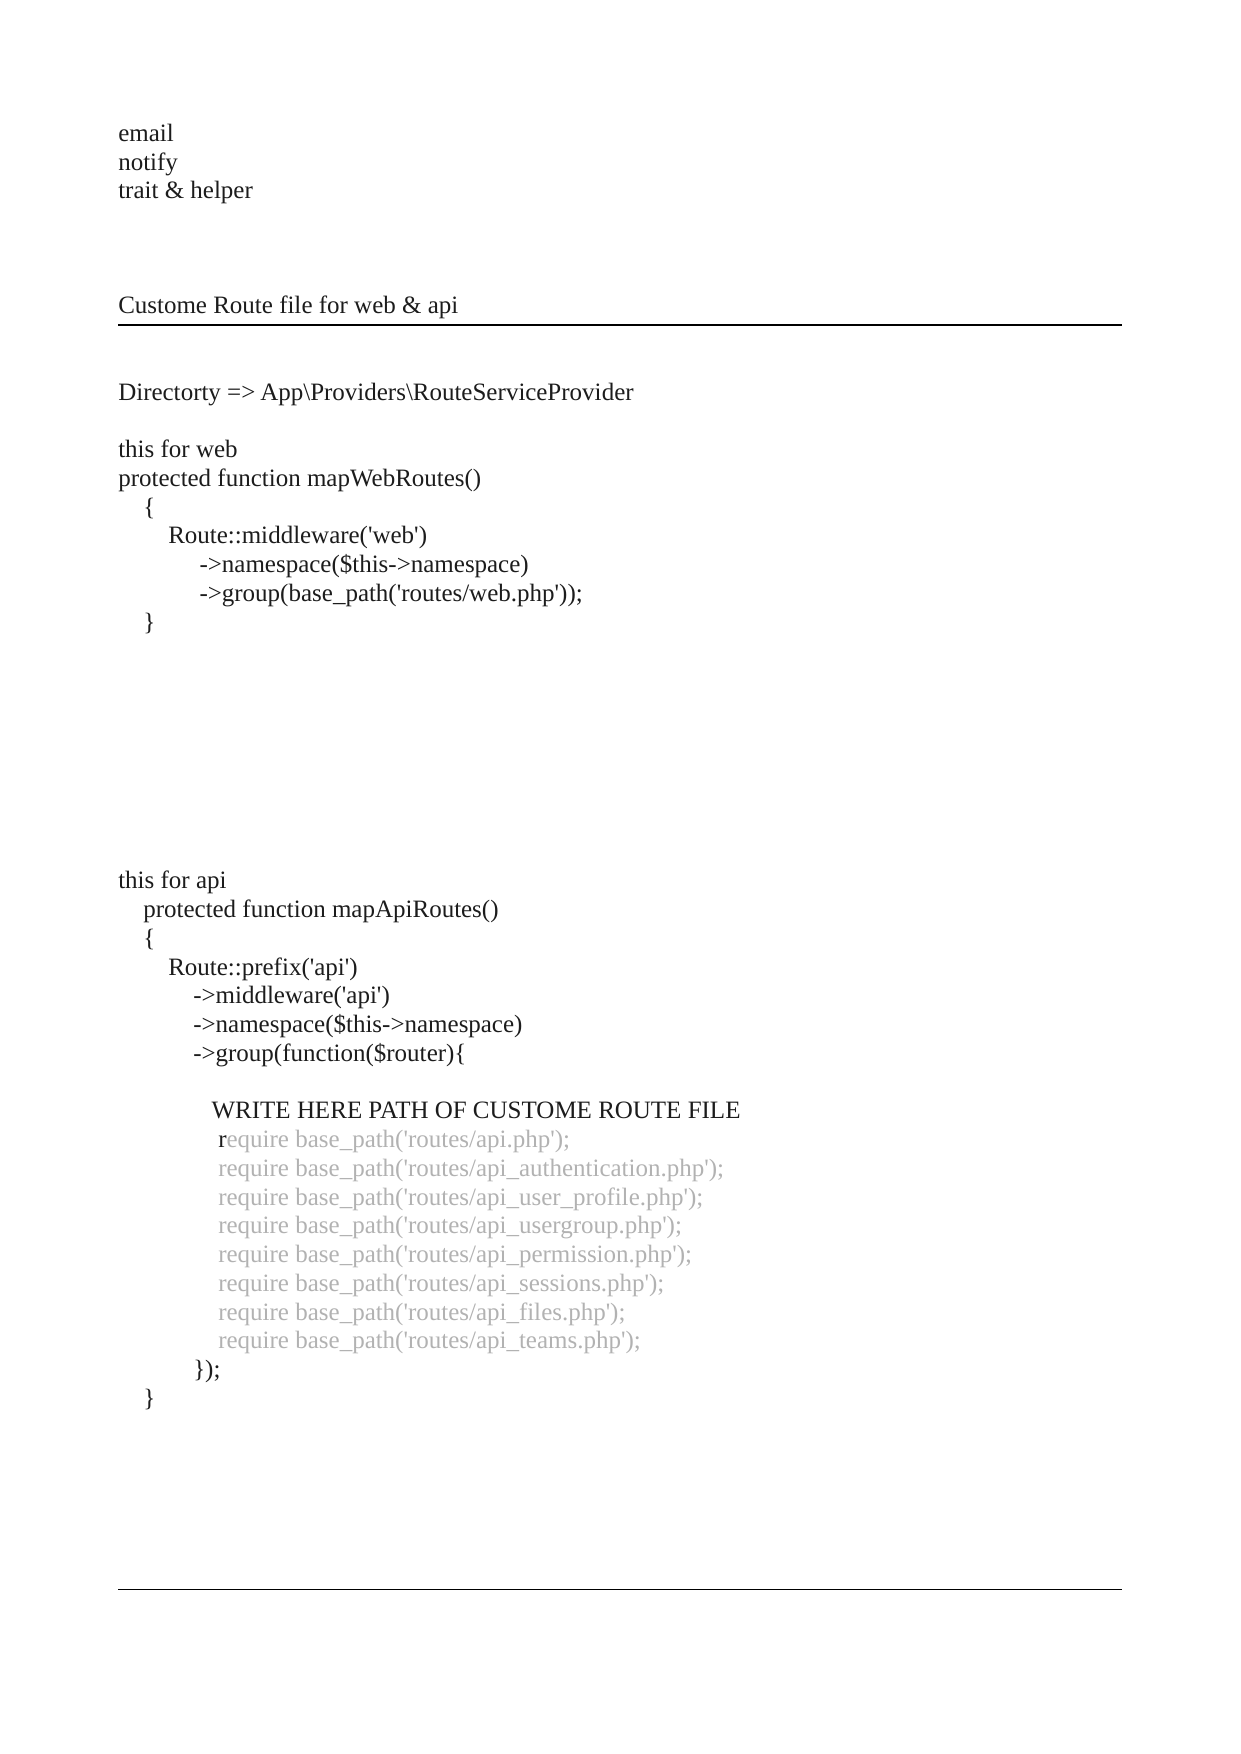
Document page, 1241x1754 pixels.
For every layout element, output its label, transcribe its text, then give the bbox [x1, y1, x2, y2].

text require base_path('routes/api_usergroup.php'); [118, 1211, 1122, 1239]
text require base_path('routes/api_authentication.php'); [118, 1153, 1122, 1182]
text } [118, 607, 1122, 636]
text protected function mapApiRoutes() [118, 894, 1122, 923]
text { [118, 923, 1122, 952]
text trait & helper [118, 176, 1122, 204]
text ->group(function($router){ [118, 1038, 1122, 1067]
text protected function mapWebRoutes() [118, 463, 1122, 492]
text Route::prefix('api') [118, 952, 1122, 981]
text this for web [118, 434, 1122, 463]
text require base_path('routes/api_sessions.php'); [118, 1268, 1122, 1297]
text WRITE HERE PATH OF CUSTOME ROUTE FILE [118, 1096, 1122, 1124]
text require base_path('routes/api_files.php'); [118, 1297, 1122, 1326]
text ->middleware('api') [118, 981, 1122, 1009]
text Route::middleware('web') [118, 521, 1122, 549]
text require base_path('routes/api_user_profile.php'); [118, 1182, 1122, 1211]
text notify [118, 147, 1122, 176]
text } [118, 1383, 1122, 1412]
text require base_path('routes/api_teams.php'); [118, 1326, 1122, 1354]
text require base_path('routes/api_permission.php'); [118, 1239, 1122, 1268]
text email [118, 118, 1122, 147]
text Custome Route file for web & api [118, 291, 1122, 324]
text { [118, 492, 1122, 521]
text ->namespace($this->namespace) [118, 1009, 1122, 1038]
text ->namespace($this->namespace) [118, 549, 1122, 578]
text }); [118, 1354, 1122, 1383]
text require base_path('routes/api.php'); [118, 1124, 1122, 1153]
text Directorty => App\Providers\RouteServiceProvider [118, 377, 1122, 406]
text ->group(base_path('routes/web.php')); [118, 578, 1122, 607]
text this for api [118, 866, 1122, 894]
